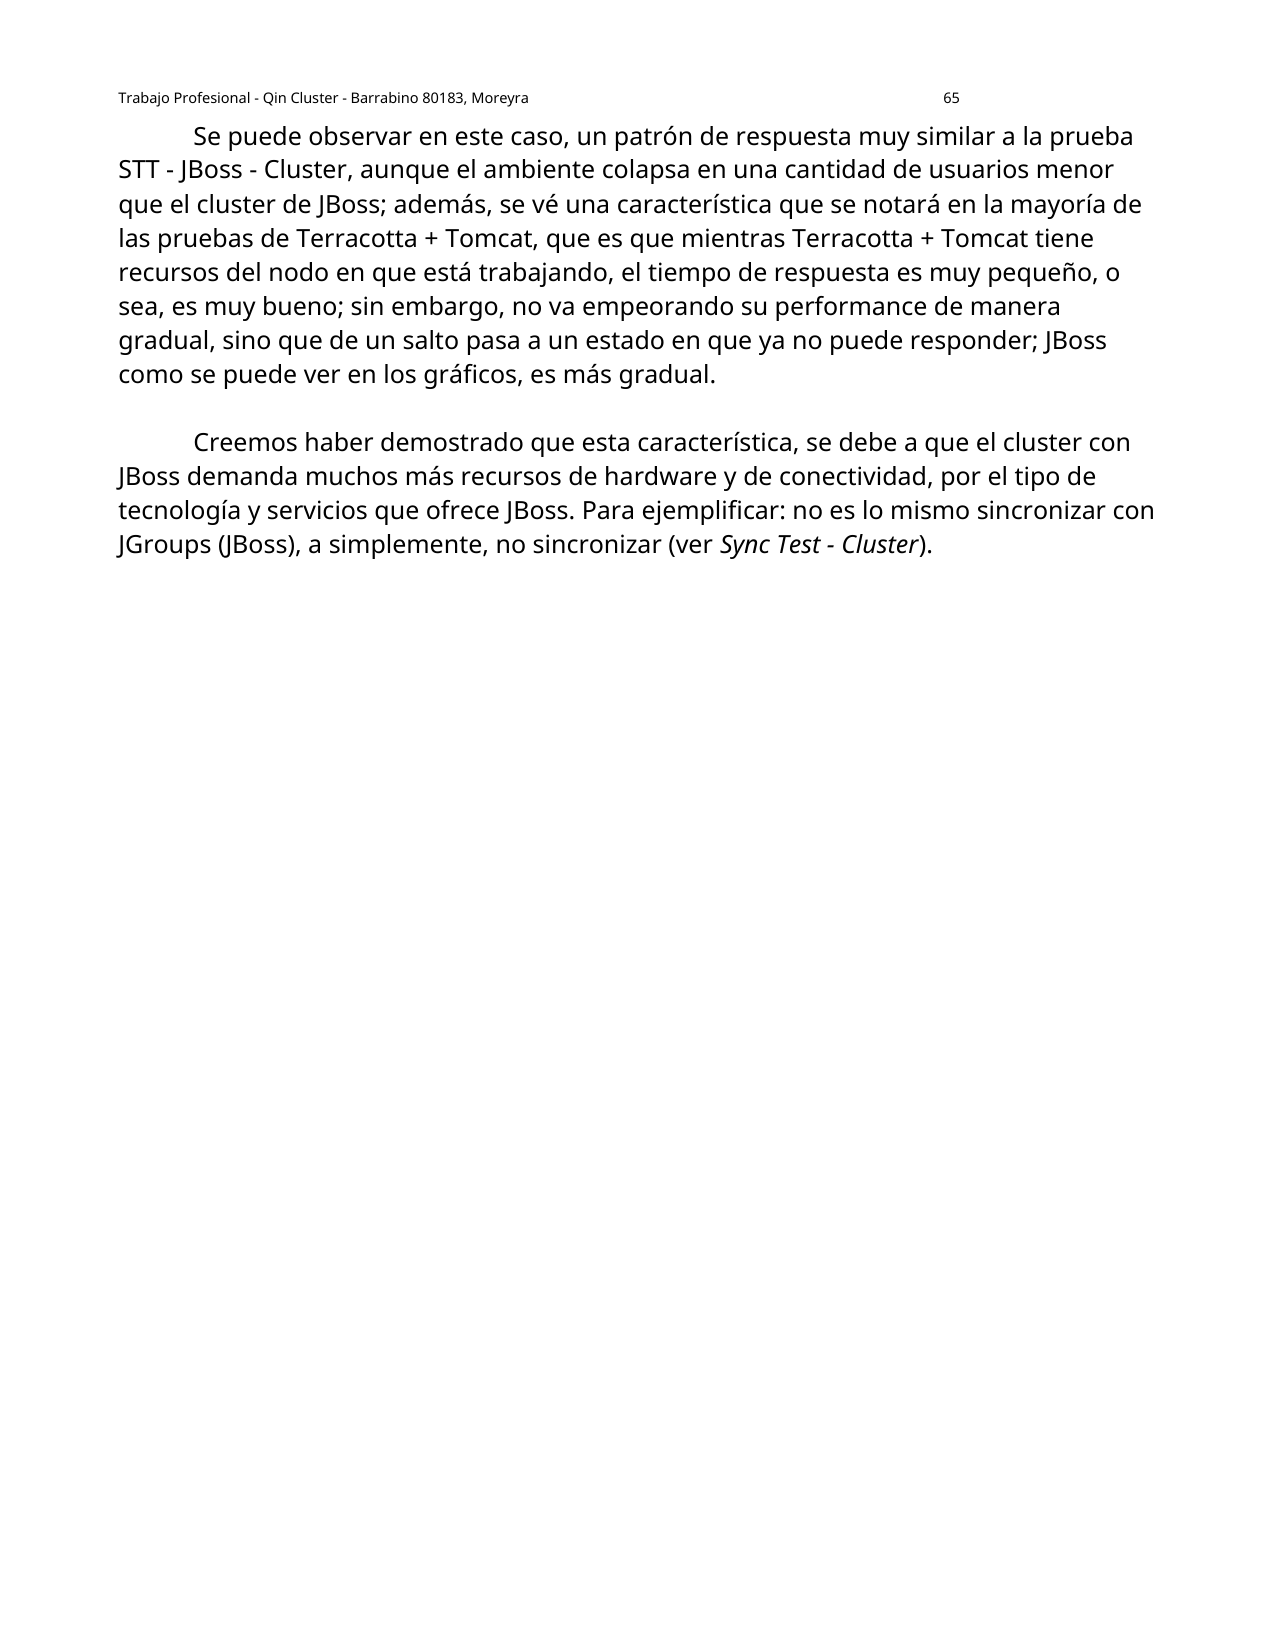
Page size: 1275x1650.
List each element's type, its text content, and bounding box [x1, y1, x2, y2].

text Se puede observar en este caso, un patrón de respuesta muy similar a la prueba STT - JBoss - Cluster, aunque el ambiente colapsa en una cantidad de usuarios menor que el cluster de JBoss; además, se vé una característica que se notará en la mayoría de las pruebas de Terracotta + Tomcat, que es que mientras Terracotta + Tomcat tiene recursos del nodo en que está trabajando, el tiempo de respuesta es muy pequeño, o sea, es muy bueno; sin embargo, no va empeorando su performance de manera gradual, sino que de un salto pasa a un estado en que ya no puede responder; JBoss como se puede ver en los gráficos, es más gradual. [118, 118, 1157, 391]
text Creemos haber demostrado que esta característica, se debe a que el cluster con JBoss demanda muchos más recursos de hardware y de conectividad, por el tipo de tecnología y servicios que ofrece JBoss. Para ejemplificar: no es lo mismo sincronizar con JGroups (JBoss), a simplemente, no sincronizar (ver Sync Test - Cluster). [118, 425, 1157, 561]
